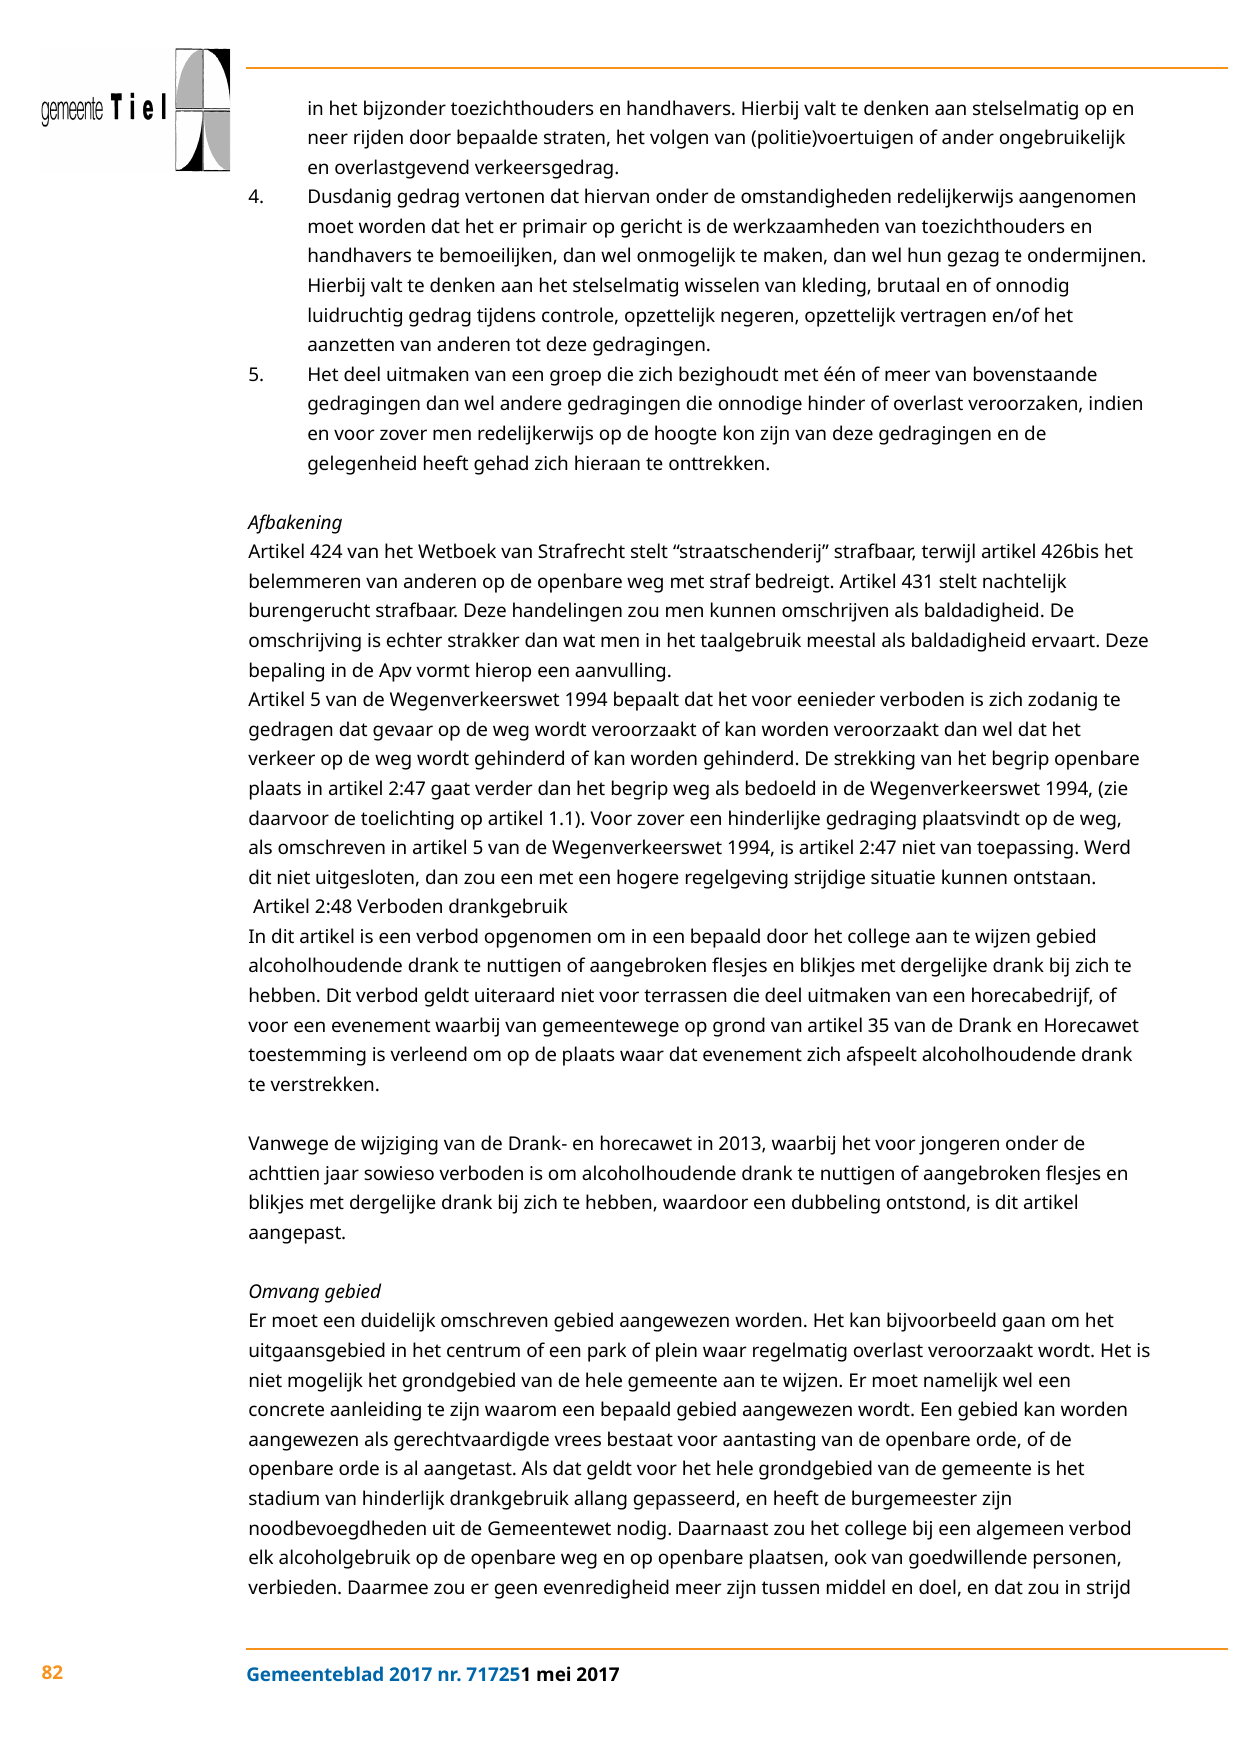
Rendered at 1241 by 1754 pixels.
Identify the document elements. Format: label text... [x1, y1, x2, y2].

text Artikel 5 van de Wegenverkeerswet 1994 bepaalt dat het voor eenieder verboden is zich zodanig te gedragen dat gevaar op de weg wordt veroorzaakt of kan worden veroorzaakt dan wel dat het verkeer op de weg wordt gehinderd of kan worden gehinderd. De strekking van het begrip openbare plaats in artikel 2:47 gaat verder dan het begrip weg als bedoeld in de Wegenverkeerswet 1994, (zie daarvoor de toelichting op artikel 1.1). Voor zover een hinderlijke gedraging plaatsvindt op de weg, als omschreven in artikel 5 van de Wegenverkeerswet 1994, is artikel 2:47 niet van toepassing. Werd dit niet uitgesloten, dan zou een met een hogere regelgeving strijdige situatie kunnen ontstaan. [248, 686, 1152, 890]
picture [41, 47, 231, 172]
list Het deel uitmaken van een groep die zich bezighoudt met één of meer van bovenstaande gedragingen dan wel andere gedragingen die onnodige hinder of overlast veroorzaken, indien en voor zover men redelijkerwijs op de hoogte kon zijn van deze gedragingen en de gelegenheid heeft gehad zich hieraan te onttrekken. [248, 361, 1152, 476]
text Artikel 2:48 Verboden drankgebruik [248, 893, 1152, 919]
list Dusdanig gedrag vertonen dat hiervan onder de omstandigheden redelijkerwijs aangenomen moet worden dat het er primair op gericht is de werkzaamheden van toezichthouders en handhavers te bemoeilijken, dan wel onmogelijk te maken, dan wel hun gezag te ondermijnen. Hierbij valt te denken aan het stelselmatig wisselen van kleding, brutaal en of onnodig luidruchtig gedrag tijdens controle, opzettelijk negeren, opzettelijk vertragen en/of het aanzetten van anderen tot deze gedragingen. [248, 183, 1152, 357]
text Omvang gebied [248, 1278, 1152, 1304]
list in het bijzonder toezichthouders en handhavers. Hierbij valt te denken aan stelselmatig op en neer rijden door bepaalde straten, het volgen van (politie)voertuigen of ander ongebruikelijk en overlastgevend verkeersgedrag. [248, 95, 1152, 180]
text Afbakening [248, 509, 1152, 535]
text Er moet een duidelijk omschreven gebied aangewezen worden. Het kan bijvoorbeeld gaan om het uitgaansgebied in het centrum of een park of plein waar regelmatig overlast veroorzaakt wordt. Het is niet mogelijk het grondgebied van de hele gemeente aan te wijzen. Er moet namelijk wel een concrete aanleiding te zijn waarom een bepaald gebied aangewezen wordt. Een gebied kan worden aangewezen als gerechtvaardigde vrees bestaat voor aantasting van de openbare orde, of de openbare orde is al aangetast. Als dat geldt voor het hele grondgebied van de gemeente is het stadium van hinderlijk drankgebruik allang gepasseerd, en heeft de burgemeester zijn noodbevoegdheden uit de Gemeentewet nodig. Daarnaast zou het college bij een algemeen verbod elk alcoholgebruik op de openbare weg en op openbare plaatsen, ook van goedwillende personen, verbieden. Daarmee zou er geen evenredigheid meer zijn tussen middel en doel, en dat zou in strijd [248, 1308, 1152, 1600]
text Artikel 424 van het Wetboek van Strafrecht stelt “straatschenderij” strafbaar, terwijl artikel 426bis het belemmeren van anderen op de openbare weg met straf bedreigt. Artikel 431 stelt nachtelijk burengerucht strafbaar. Deze handelingen zou men kunnen omschrijven als baldadigheid. De omschrijving is echter strakker dan wat men in het taalgebruik meestal als baldadigheid ervaart. Deze bepaling in de Apv vormt hierop een aanvulling. [248, 538, 1152, 683]
text Vanwege de wijziging van de Drank- en horecawet in 2013, waarbij het voor jongeren onder de achttien jaar sowieso verboden is om alcoholhoudende drank te nuttigen of aangebroken flesjes en blikjes met dergelijke drank bij zich te hebben, waardoor een dubbeling ontstond, is dit artikel aangepast. [248, 1130, 1152, 1245]
text In dit artikel is een verbod opgenomen om in een bepaald door het college aan te wijzen gebied alcoholhoudende drank te nuttigen of aangebroken flesjes en blikjes met dergelijke drank bij zich te hebben. Dit verbod geldt uiteraard niet voor terrassen die deel uitmaken van een horecabedrijf, of voor een evenement waarbij van gemeentewege op grond van artikel 35 van de Drank en Horecawet toestemming is verleend om op de plaats waar dat evenement zich afspeelt alcoholhoudende drank te verstrekken. [248, 923, 1152, 1097]
